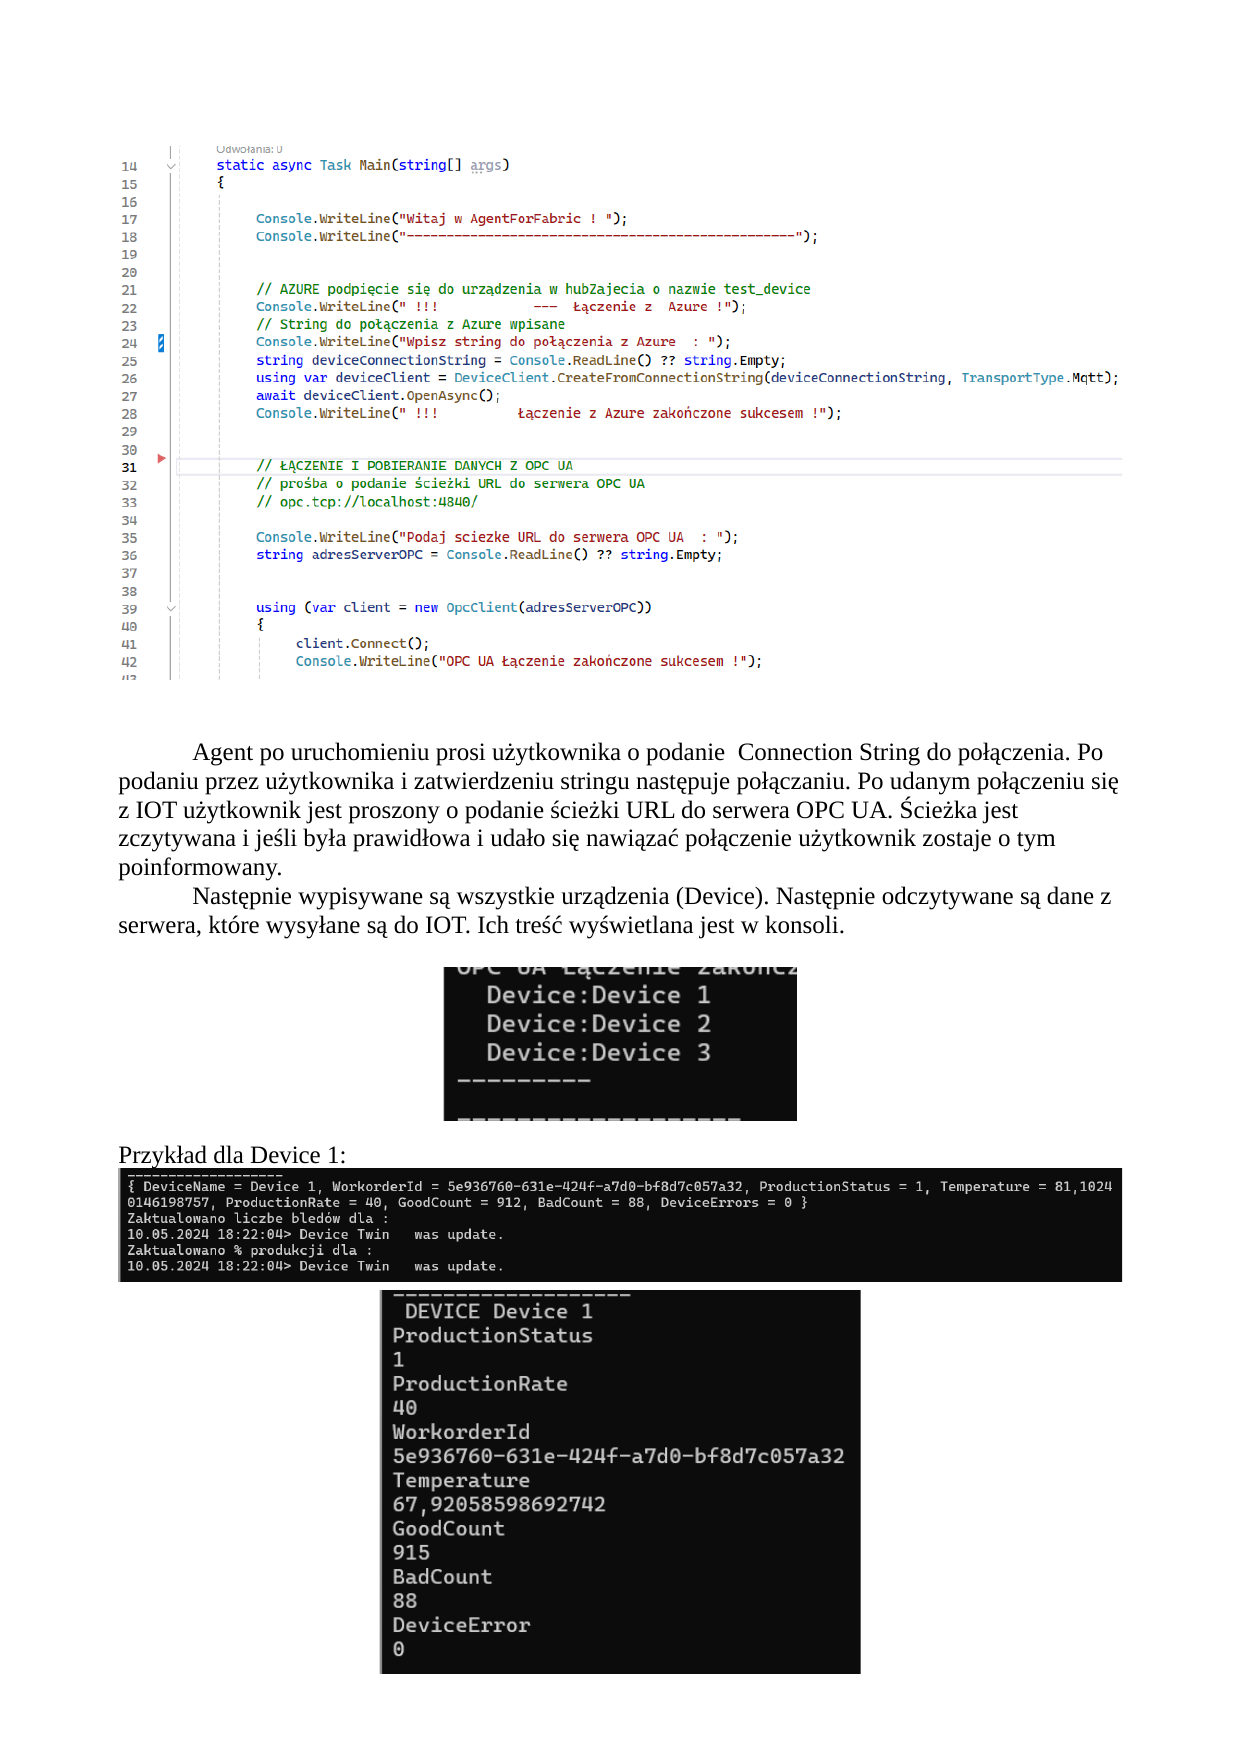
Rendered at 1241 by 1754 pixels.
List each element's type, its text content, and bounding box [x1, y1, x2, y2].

picture [118, 146, 1123, 680]
text Przykład dla Device 1: [118, 1140, 1122, 1168]
picture [118, 1168, 1123, 1282]
picture [443, 967, 797, 1121]
text Agent po uruchomieniu prosi użytkownika o podanie Connection String do połączenia. Po podaniu przez użytkownika i zatwierdzeniu stringu następuje połączaniu. Po udanym połączeniu się z IOT użytkownik jest proszony o podanie ścieżki URL do serwera OPC UA. Ścieżka jest zczytywana i jeśli była prawidłowa i udało się nawiązać połączenie użytkownik zostaje o tym poinformowany. [118, 737, 1122, 881]
text Następnie wypisywane są wszystkie urządzenia (Device). Następnie odczytywane są dane z serwera, które wysyłane są do IOT. Ich treść wyświetlana jest w konsoli. [118, 881, 1122, 938]
picture [379, 1290, 861, 1674]
